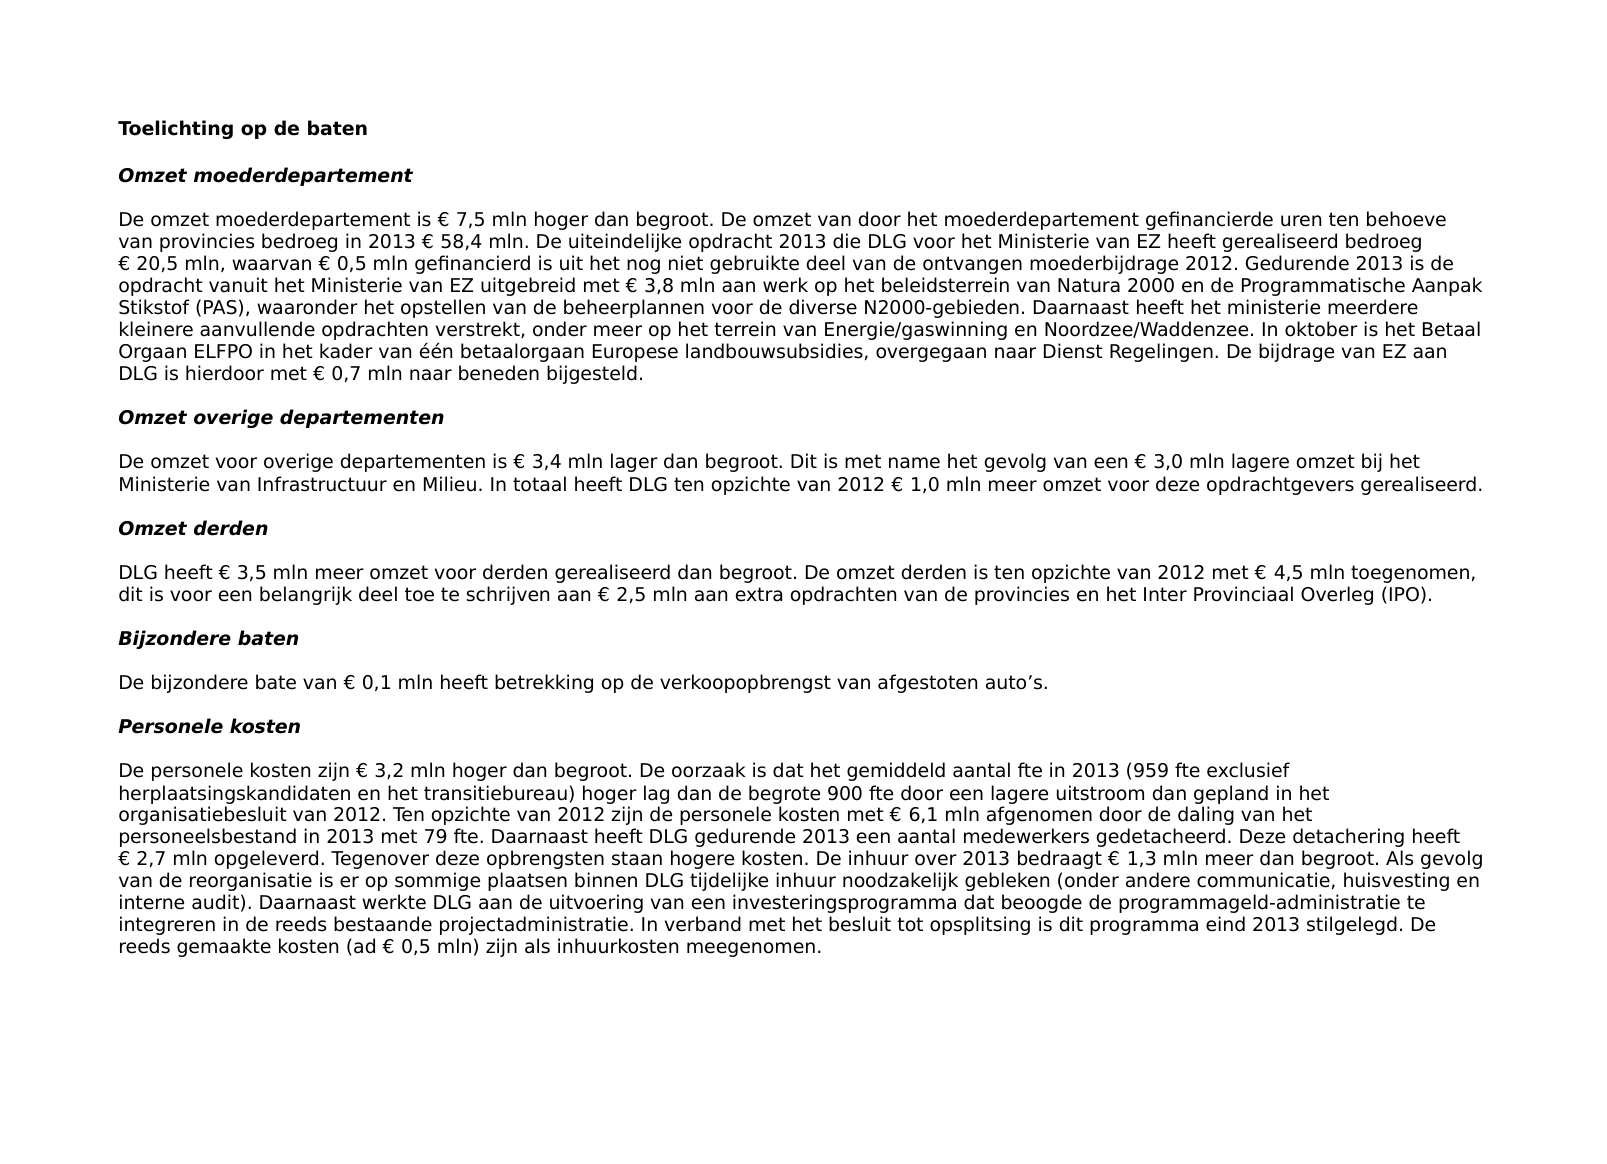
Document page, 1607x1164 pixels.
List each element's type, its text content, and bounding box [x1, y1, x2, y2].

subtitle Omzet moederdepartement [118, 165, 1488, 187]
subtitle Omzet overige departementen [118, 407, 1488, 429]
text De personele kosten zijn € 3,2 mln hoger dan begroot. De oorzaak is dat het gemiddeld aantal fte in 2013 (959 fte exclusief herplaatsingskandidaten en het transitiebureau) hoger lag dan de begrote 900 fte door een lagere uitstroom dan gepland in het organisatiebesluit van 2012. Ten opzichte van 2012 zijn de personele kosten met € 6,1 mln afgenomen door de daling van het personeelsbestand in 2013 met 79 fte. Daarnaast heeft DLG gedurende 2013 een aantal medewerkers gedetacheerd. Deze detachering heeft € 2,7 mln opgeleverd. Tegenover deze opbrengsten staan hogere kosten. De inhuur over 2013 bedraagt € 1,3 mln meer dan begroot. Als gevolg van de reorganisatie is er op sommige plaatsen binnen DLG tijdelijke inhuur noodzakelijk gebleken (onder andere communicatie, huisvesting en interne audit). Daarnaast werkte DLG aan de uitvoering van een investeringsprogramma dat beoogde de programmageld-administratie te integreren in de reeds bestaande projectadministratie. In verband met het besluit tot opsplitsing is dit programma eind 2013 stilgelegd. De reeds gemaakte kosten (ad € 0,5 mln) zijn als inhuurkosten meegenomen. [118, 760, 1488, 958]
text De omzet voor overige departementen is € 3,4 mln lager dan begroot. Dit is met name het gevolg van een € 3,0 mln lagere omzet bij het Ministerie van Infrastructuur en Milieu. In totaal heeft DLG ten opzichte van 2012 € 1,0 mln meer omzet voor deze opdrachtgevers gerealiseerd. [118, 451, 1488, 495]
subtitle Personele kosten [118, 716, 1488, 738]
text De bijzondere bate van € 0,1 mln heeft betrekking op de verkoopopbrengst van afgestoten auto’s. [118, 672, 1488, 694]
subtitle Bijzondere baten [118, 628, 1488, 650]
subtitle Toelichting op de baten [118, 118, 1488, 140]
text DLG heeft € 3,5 mln meer omzet voor derden gerealiseerd dan begroot. De omzet derden is ten opzichte van 2012 met € 4,5 mln toegenomen, dit is voor een belangrijk deel toe te schrijven aan € 2,5 mln aan extra opdrachten van de provincies en het Inter Provinciaal Overleg (IPO). [118, 562, 1488, 606]
subtitle Omzet derden [118, 518, 1488, 539]
text De omzet moederdepartement is € 7,5 mln hoger dan begroot. De omzet van door het moederdepartement gefinancierde uren ten behoeve van provincies bedroeg in 2013 € 58,4 mln. De uiteindelijke opdracht 2013 die DLG voor het Ministerie van EZ heeft gerealiseerd bedroeg € 20,5 mln, waarvan € 0,5 mln gefinancierd is uit het nog niet gebruikte deel van de ontvangen moederbijdrage 2012. Gedurende 2013 is de opdracht vanuit het Ministerie van EZ uitgebreid met € 3,8 mln aan werk op het beleidsterrein van Natura 2000 en de Programmatische Aanpak Stikstof (PAS), waaronder het opstellen van de beheerplannen voor de diverse N2000-gebieden. Daarnaast heeft het ministerie meerdere kleinere aanvullende opdrachten verstrekt, onder meer op het terrein van Energie/gaswinning en Noordzee/Waddenzee. In oktober is het Betaal Orgaan ELFPO in het kader van één betaalorgaan Europese landbouwsubsidies, overgegaan naar Dienst Regelingen. De bijdrage van EZ aan DLG is hierdoor met € 0,7 mln naar beneden bijgesteld. [118, 209, 1488, 385]
